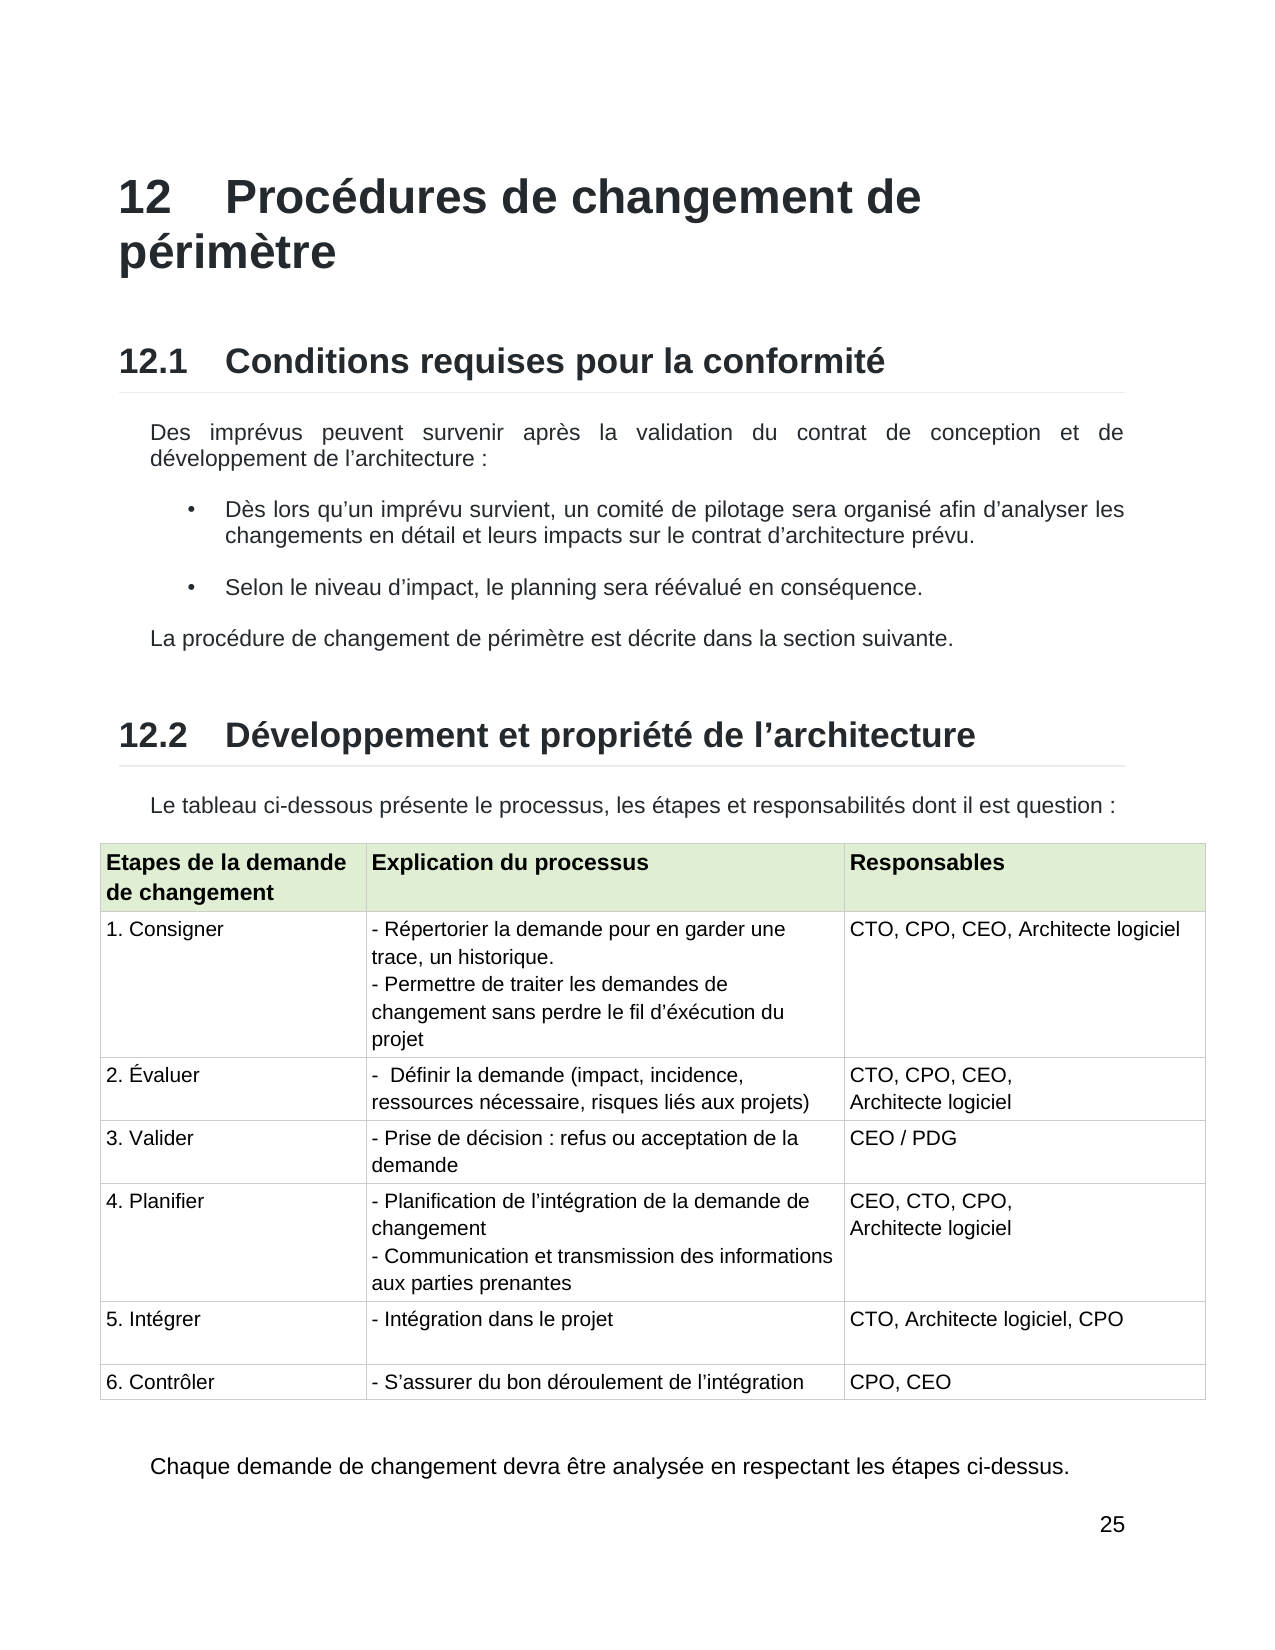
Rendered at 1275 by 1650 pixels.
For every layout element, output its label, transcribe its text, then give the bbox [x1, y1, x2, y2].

table_cell CPO, CEO [845, 1365, 1205, 1399]
table_cell - Intégration dans le projet [367, 1302, 844, 1364]
text La procédure de changement de périmètre est décrite dans la section suivante. [150, 625, 1125, 652]
list Selon le niveau d’impact, le planning sera réévalué en conséquence. [187, 574, 1125, 600]
table_cell - Définir la demande (impact, incidence, ressources nécessaire, risques liés aux projets) [367, 1058, 844, 1120]
table_cell CEO / PDG [845, 1121, 1205, 1183]
table_cell 2. Évaluer [101, 1058, 366, 1120]
text Chaque demande de changement devra être analysée en respectant les étapes ci-dessus. [150, 1453, 1125, 1479]
table_header Etapes de la demande de changement [101, 844, 366, 911]
list Dès lors qu’un imprévu survient, un comité de pilotage sera organisé afin d’analyser les changements en détail et leurs impacts sur le contrat d’architecture prévu. [187, 496, 1125, 549]
table_cell 1. Consigner [101, 912, 366, 1057]
table_cell CTO, Architecte logiciel, CPO [845, 1302, 1205, 1364]
table_cell 6. Contrôler [101, 1365, 366, 1399]
text Des imprévus peuvent survenir après la validation du contrat de conception et de développement de l’architecture : [150, 418, 1125, 471]
subtitle Conditions requises pour la conformité [119, 341, 1125, 392]
table_cell - Planification de l’intégration de la demande de changement - Communication et transmission des informations aux parties prenantes [367, 1184, 844, 1301]
subtitle Procédures de changement de périmètre [119, 168, 1125, 278]
text Le tableau ci-dessous présente le processus, les étapes et responsabilités dont il est question : [150, 792, 1125, 818]
table_cell CTO, CPO, CEO, Architecte logiciel [845, 1058, 1205, 1120]
table_cell 4. Planifier [101, 1184, 366, 1301]
table_cell 5. Intégrer [101, 1302, 366, 1364]
table_cell CTO, CPO, CEO, Architecte logiciel [845, 912, 1205, 1057]
table_cell - Répertorier la demande pour en garder une trace, un historique. - Permettre de traiter les demandes de changement sans perdre le fil d’éxécution du projet [367, 912, 844, 1057]
table_header Responsables [845, 844, 1205, 911]
table_cell - S’assurer du bon déroulement de l’intégration [367, 1365, 844, 1399]
table_cell 3. Valider [101, 1121, 366, 1183]
subtitle Développement et propriété de l’architecture [119, 714, 1125, 765]
table_header Explication du processus [367, 844, 844, 911]
table_cell - Prise de décision : refus ou acceptation de la demande [367, 1121, 844, 1183]
table_cell CEO, CTO, CPO, Architecte logiciel [845, 1184, 1205, 1301]
